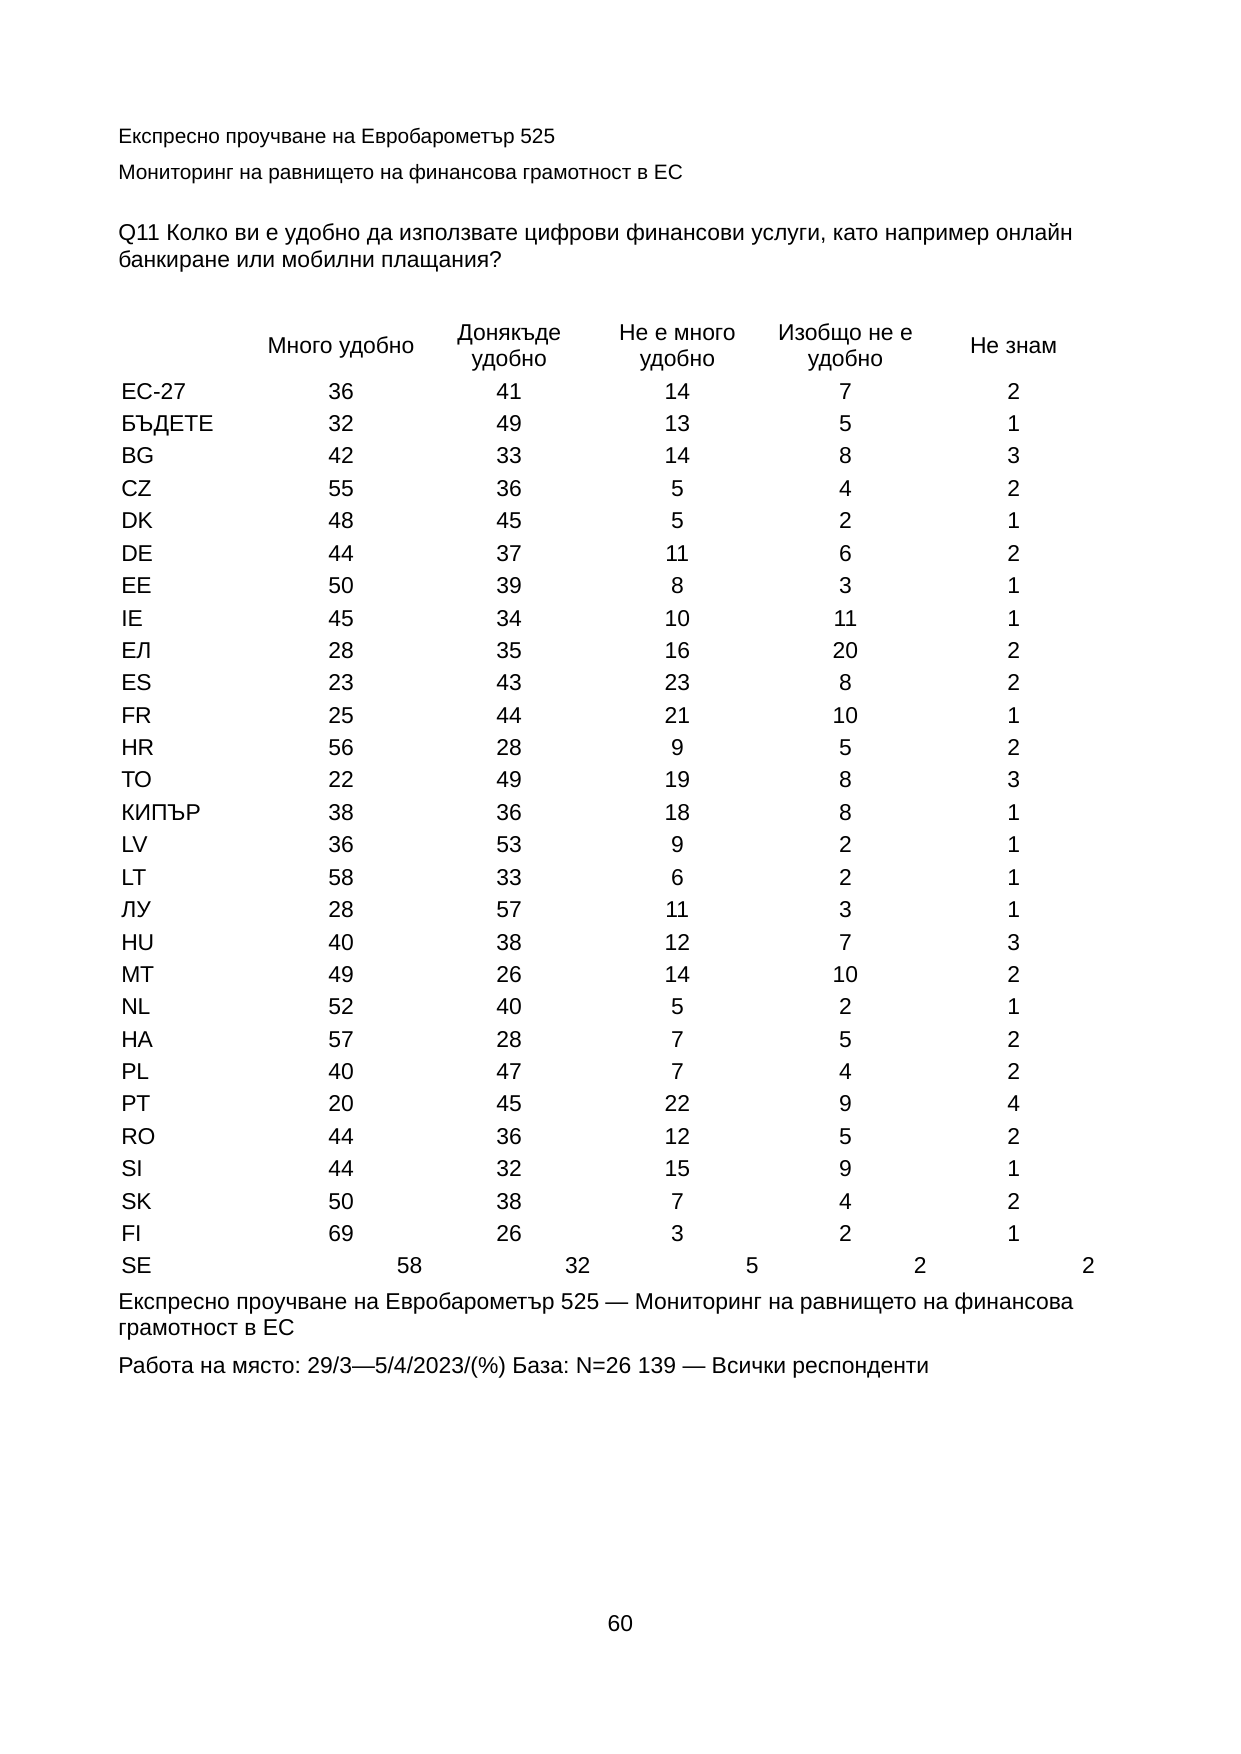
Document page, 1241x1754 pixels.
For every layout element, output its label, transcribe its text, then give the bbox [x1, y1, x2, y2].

table_cell 5 [761, 1023, 929, 1055]
table_cell SE [118, 1249, 257, 1282]
table_cell 28 [425, 1023, 593, 1055]
table_cell 2 [761, 828, 929, 861]
table_cell 6 [761, 537, 929, 569]
table_cell 1 [929, 990, 1097, 1023]
table_cell 11 [593, 537, 761, 569]
table_cell 3 [761, 569, 929, 601]
table_cell 49 [425, 764, 593, 796]
table_cell 5 [761, 731, 929, 763]
table_cell PL [118, 1055, 257, 1087]
table_cell PT [118, 1088, 257, 1120]
table_cell 2 [929, 472, 1097, 504]
table_cell 36 [425, 472, 593, 504]
table_cell 2 [929, 537, 1097, 569]
table_cell 10 [761, 699, 929, 731]
table_cell 47 [425, 1055, 593, 1087]
table_cell 14 [593, 375, 761, 407]
table_cell 1 [929, 569, 1097, 601]
table_cell CZ [118, 472, 257, 504]
table_cell 3 [593, 1217, 761, 1249]
table_cell FR [118, 699, 257, 731]
table_cell 23 [257, 666, 425, 699]
table_cell 14 [593, 440, 761, 472]
table_cell 35 [425, 634, 593, 666]
text Q11 Колко ви е удобно да използвате цифрови финансови услуги, като например онлайн банкиране или мобилни плащания? [118, 219, 1122, 272]
table_cell 22 [257, 764, 425, 796]
table_cell 5 [761, 1120, 929, 1152]
table_header Изобщо не е удобно [761, 316, 929, 375]
table_cell 7 [761, 925, 929, 958]
table_cell 7 [593, 1185, 761, 1217]
table_cell 9 [761, 1088, 929, 1120]
table_cell 33 [425, 440, 593, 472]
table_cell 2 [761, 504, 929, 537]
table_cell 44 [257, 1152, 425, 1184]
table_cell 40 [425, 990, 593, 1023]
table_cell 5 [593, 472, 761, 504]
table_cell 3 [761, 893, 929, 925]
table_cell 44 [257, 1120, 425, 1152]
table_cell 32 [257, 407, 425, 439]
table_cell 2 [761, 1249, 929, 1282]
table_cell 9 [593, 828, 761, 861]
table_cell DK [118, 504, 257, 537]
table_cell 58 [257, 1249, 425, 1282]
table_cell 4 [761, 1055, 929, 1087]
table_cell 69 [257, 1217, 425, 1249]
table_cell 8 [593, 569, 761, 601]
table_cell 14 [593, 958, 761, 990]
table_cell 36 [257, 828, 425, 861]
table_cell RO [118, 1120, 257, 1152]
table_cell 34 [425, 601, 593, 634]
table_cell 2 [929, 375, 1097, 407]
table_cell 7 [593, 1023, 761, 1055]
table_cell 5 [593, 1249, 761, 1282]
table_cell 6 [593, 861, 761, 893]
table_cell 15 [593, 1152, 761, 1184]
table_cell 36 [425, 1120, 593, 1152]
table_cell 1 [929, 828, 1097, 861]
table_cell 26 [425, 1217, 593, 1249]
table_cell 36 [257, 375, 425, 407]
table_cell 4 [929, 1088, 1097, 1120]
table_cell 1 [929, 861, 1097, 893]
table_cell 53 [425, 828, 593, 861]
table_cell 38 [257, 796, 425, 828]
table_cell 9 [761, 1152, 929, 1184]
table_cell 2 [929, 1249, 1097, 1282]
table_cell 19 [593, 764, 761, 796]
table_cell BG [118, 440, 257, 472]
table_cell 12 [593, 925, 761, 958]
table_cell 26 [425, 958, 593, 990]
table_cell 3 [929, 440, 1097, 472]
table_cell 8 [761, 440, 929, 472]
table_cell ЕЛ [118, 634, 257, 666]
table_cell КИПЪР [118, 796, 257, 828]
table_cell 2 [929, 634, 1097, 666]
table_cell 40 [257, 925, 425, 958]
table_cell 2 [761, 1217, 929, 1249]
table_cell 23 [593, 666, 761, 699]
table_cell 2 [761, 861, 929, 893]
table_cell DE [118, 537, 257, 569]
table_cell 1 [929, 407, 1097, 439]
table_cell 2 [761, 990, 929, 1023]
table_cell 1 [929, 1217, 1097, 1249]
table_cell 22 [593, 1088, 761, 1120]
table_header Не знам [929, 316, 1097, 375]
table_cell 7 [761, 375, 929, 407]
table_cell 1 [929, 504, 1097, 537]
table_cell ЛУ [118, 893, 257, 925]
table_cell 13 [593, 407, 761, 439]
table_cell 32 [425, 1152, 593, 1184]
table_cell 50 [257, 569, 425, 601]
table_cell 32 [425, 1249, 593, 1282]
table_cell 2 [929, 1055, 1097, 1087]
table_cell 3 [929, 764, 1097, 796]
table_cell 58 [257, 861, 425, 893]
table_cell 38 [425, 925, 593, 958]
table_cell 2 [929, 1023, 1097, 1055]
table_cell БЪДЕТЕ [118, 407, 257, 439]
table_cell 1 [929, 699, 1097, 731]
table_header Донякъде удобно [425, 316, 593, 375]
table_cell 42 [257, 440, 425, 472]
table_cell 49 [257, 958, 425, 990]
table_cell 37 [425, 537, 593, 569]
table_cell 4 [761, 1185, 929, 1217]
table_cell 20 [761, 634, 929, 666]
table_cell 2 [929, 1120, 1097, 1152]
table_cell 40 [257, 1055, 425, 1087]
table_cell 21 [593, 699, 761, 731]
table_cell 4 [761, 472, 929, 504]
table_cell 45 [257, 601, 425, 634]
table_cell 49 [425, 407, 593, 439]
table_cell 2 [929, 731, 1097, 763]
table_cell 57 [425, 893, 593, 925]
table_cell FI [118, 1217, 257, 1249]
table_header Не е много удобно [593, 316, 761, 375]
table_cell 9 [593, 731, 761, 763]
table_cell 3 [929, 925, 1097, 958]
table_cell 5 [593, 504, 761, 537]
table_cell 50 [257, 1185, 425, 1217]
table_header Много удобно [257, 316, 425, 375]
table_cell 1 [929, 893, 1097, 925]
table_cell HU [118, 925, 257, 958]
table_cell 45 [425, 1088, 593, 1120]
table_cell LV [118, 828, 257, 861]
table_cell 33 [425, 861, 593, 893]
table_cell ЕС-27 [118, 375, 257, 407]
table_cell ТО [118, 764, 257, 796]
text Работа на място: 29/3—5/4/2023/(%) База: N=26 139 — Всички респонденти [118, 1352, 1122, 1379]
table_cell 5 [761, 407, 929, 439]
table_cell 55 [257, 472, 425, 504]
table_cell 8 [761, 796, 929, 828]
table_cell MT [118, 958, 257, 990]
table_cell 28 [257, 634, 425, 666]
table_cell 57 [257, 1023, 425, 1055]
table_cell 38 [425, 1185, 593, 1217]
table_cell 1 [929, 796, 1097, 828]
table_cell 1 [929, 1152, 1097, 1184]
table_cell 18 [593, 796, 761, 828]
table_cell 8 [761, 666, 929, 699]
table_cell 56 [257, 731, 425, 763]
table_cell 25 [257, 699, 425, 731]
table_cell 28 [257, 893, 425, 925]
table_cell 2 [929, 666, 1097, 699]
table_cell 28 [425, 731, 593, 763]
table_cell 44 [425, 699, 593, 731]
table_cell 2 [929, 958, 1097, 990]
table_cell 7 [593, 1055, 761, 1087]
table_cell NL [118, 990, 257, 1023]
table_cell 10 [593, 601, 761, 634]
table_cell 39 [425, 569, 593, 601]
table_cell HR [118, 731, 257, 763]
table_cell EE [118, 569, 257, 601]
table_cell 48 [257, 504, 425, 537]
table_cell 36 [425, 796, 593, 828]
table_cell 11 [761, 601, 929, 634]
table_cell SK [118, 1185, 257, 1217]
table_cell 11 [593, 893, 761, 925]
table_cell 1 [929, 601, 1097, 634]
table_cell 45 [425, 504, 593, 537]
table_cell SI [118, 1152, 257, 1184]
table_cell НА [118, 1023, 257, 1055]
table_cell 43 [425, 666, 593, 699]
table_cell 8 [761, 764, 929, 796]
table_cell 52 [257, 990, 425, 1023]
table_cell 16 [593, 634, 761, 666]
table_cell LT [118, 861, 257, 893]
table_cell 2 [929, 1185, 1097, 1217]
table_cell 5 [593, 990, 761, 1023]
table_cell 20 [257, 1088, 425, 1120]
table_cell 12 [593, 1120, 761, 1152]
text Експресно проучване на Евробарометър 525 — Мониторинг на равнището на финансова грамотност в ЕС [118, 1288, 1122, 1340]
table_cell 41 [425, 375, 593, 407]
table_cell 10 [761, 958, 929, 990]
table_cell 44 [257, 537, 425, 569]
table_cell IE [118, 601, 257, 634]
table_header [118, 316, 257, 375]
table_cell ES [118, 666, 257, 699]
